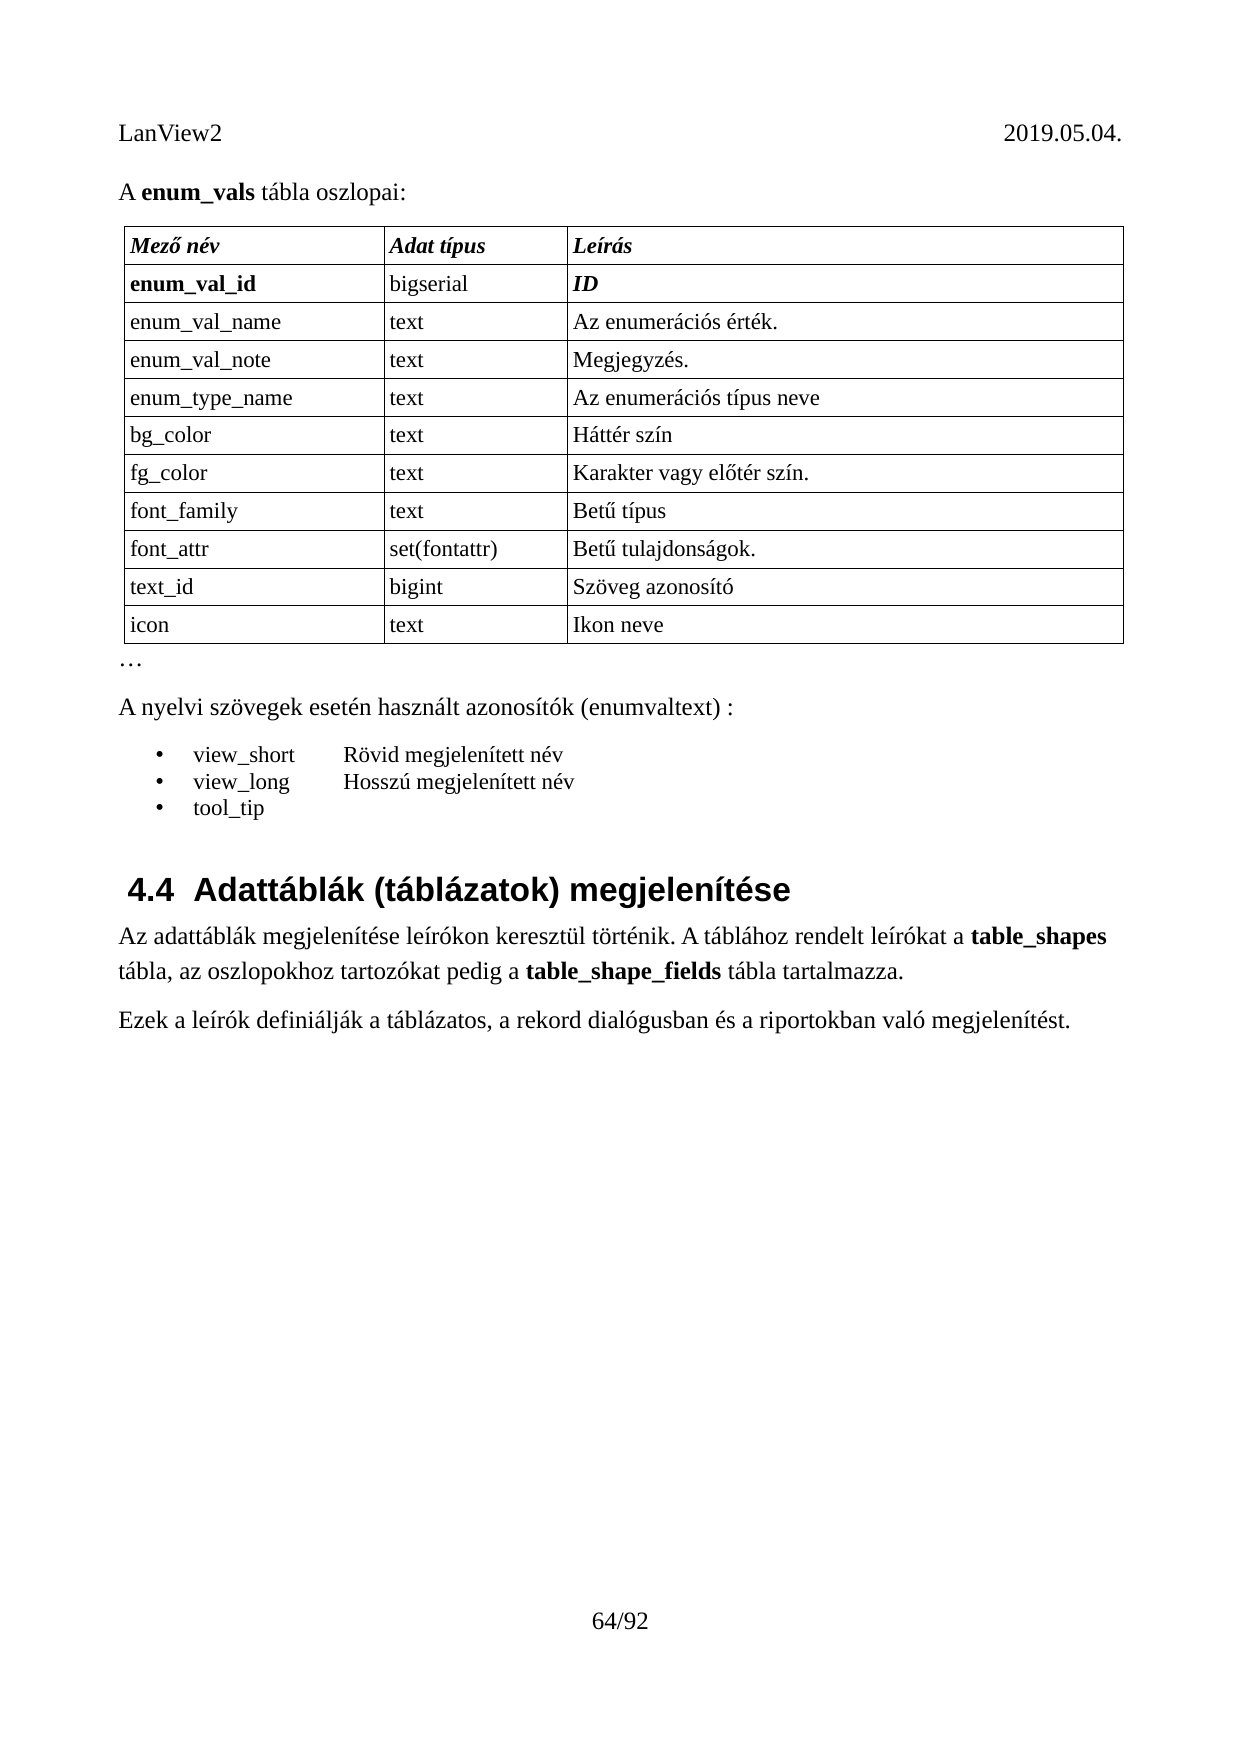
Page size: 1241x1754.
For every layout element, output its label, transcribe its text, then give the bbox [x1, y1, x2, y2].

table_cell set(fontattr) [385, 531, 567, 567]
table_cell font_family [125, 493, 384, 529]
text A enum_vals tábla oszlopai: [118, 177, 1122, 206]
text A nyelvi szövegek esetén használt azonosítók (enumvaltext) : [118, 692, 1122, 721]
table_cell bigint [385, 569, 567, 605]
table_cell text [385, 493, 567, 529]
text Ezek a leírók definiálják a táblázatos, a rekord dialógusban és a riportokban való megjelenítést. [118, 1005, 1122, 1033]
table_cell icon [125, 606, 384, 643]
table_cell text [385, 417, 567, 454]
table_cell Háttér szín [568, 417, 1123, 454]
table_header Leírás [568, 227, 1123, 264]
table_cell text_id [125, 569, 384, 605]
text Az adattáblák megjelenítése leírókon keresztül történik. A táblához rendelt leírókat a table_shapes tábla, az oszlopokhoz tartozókat pedig a table_shape_fields tábla tartalmazza. [118, 921, 1122, 984]
table_cell text [385, 606, 567, 643]
table_cell Az enumerációs érték. [568, 303, 1123, 340]
table_cell Karakter vagy előtér szín. [568, 455, 1123, 492]
list view_long Hosszú megjelenített név [156, 768, 1122, 794]
table_cell Az enumerációs típus neve [568, 379, 1123, 416]
table_cell enum_type_name [125, 379, 384, 416]
table_cell Betű tulajdonságok. [568, 531, 1123, 567]
list view_short Rövid megjelenített név [156, 741, 1122, 768]
table_cell enum_val_note [125, 341, 384, 378]
table_cell text [385, 303, 567, 340]
table_cell font_attr [125, 531, 384, 567]
table_cell Megjegyzés. [568, 341, 1123, 378]
table_cell enum_val_name [125, 303, 384, 340]
table_header Adat típus [385, 227, 567, 264]
table_header Mező név [125, 227, 384, 264]
list tool_tip [156, 794, 1122, 821]
table_cell bigserial [385, 265, 567, 302]
subtitle Adattáblák (táblázatok) megjelenítése [118, 870, 1122, 909]
table_cell enum_val_id [125, 265, 384, 302]
table_cell bg_color [125, 417, 384, 454]
table_cell text [385, 455, 567, 492]
table_cell Ikon neve [568, 606, 1123, 643]
table_cell Szöveg azonosító [568, 569, 1123, 605]
table_cell text [385, 341, 567, 378]
table_cell Betű típus [568, 493, 1123, 529]
table_cell text [385, 379, 567, 416]
text … [118, 643, 1122, 672]
table_cell fg_color [125, 455, 384, 492]
table_cell ID [568, 265, 1123, 302]
